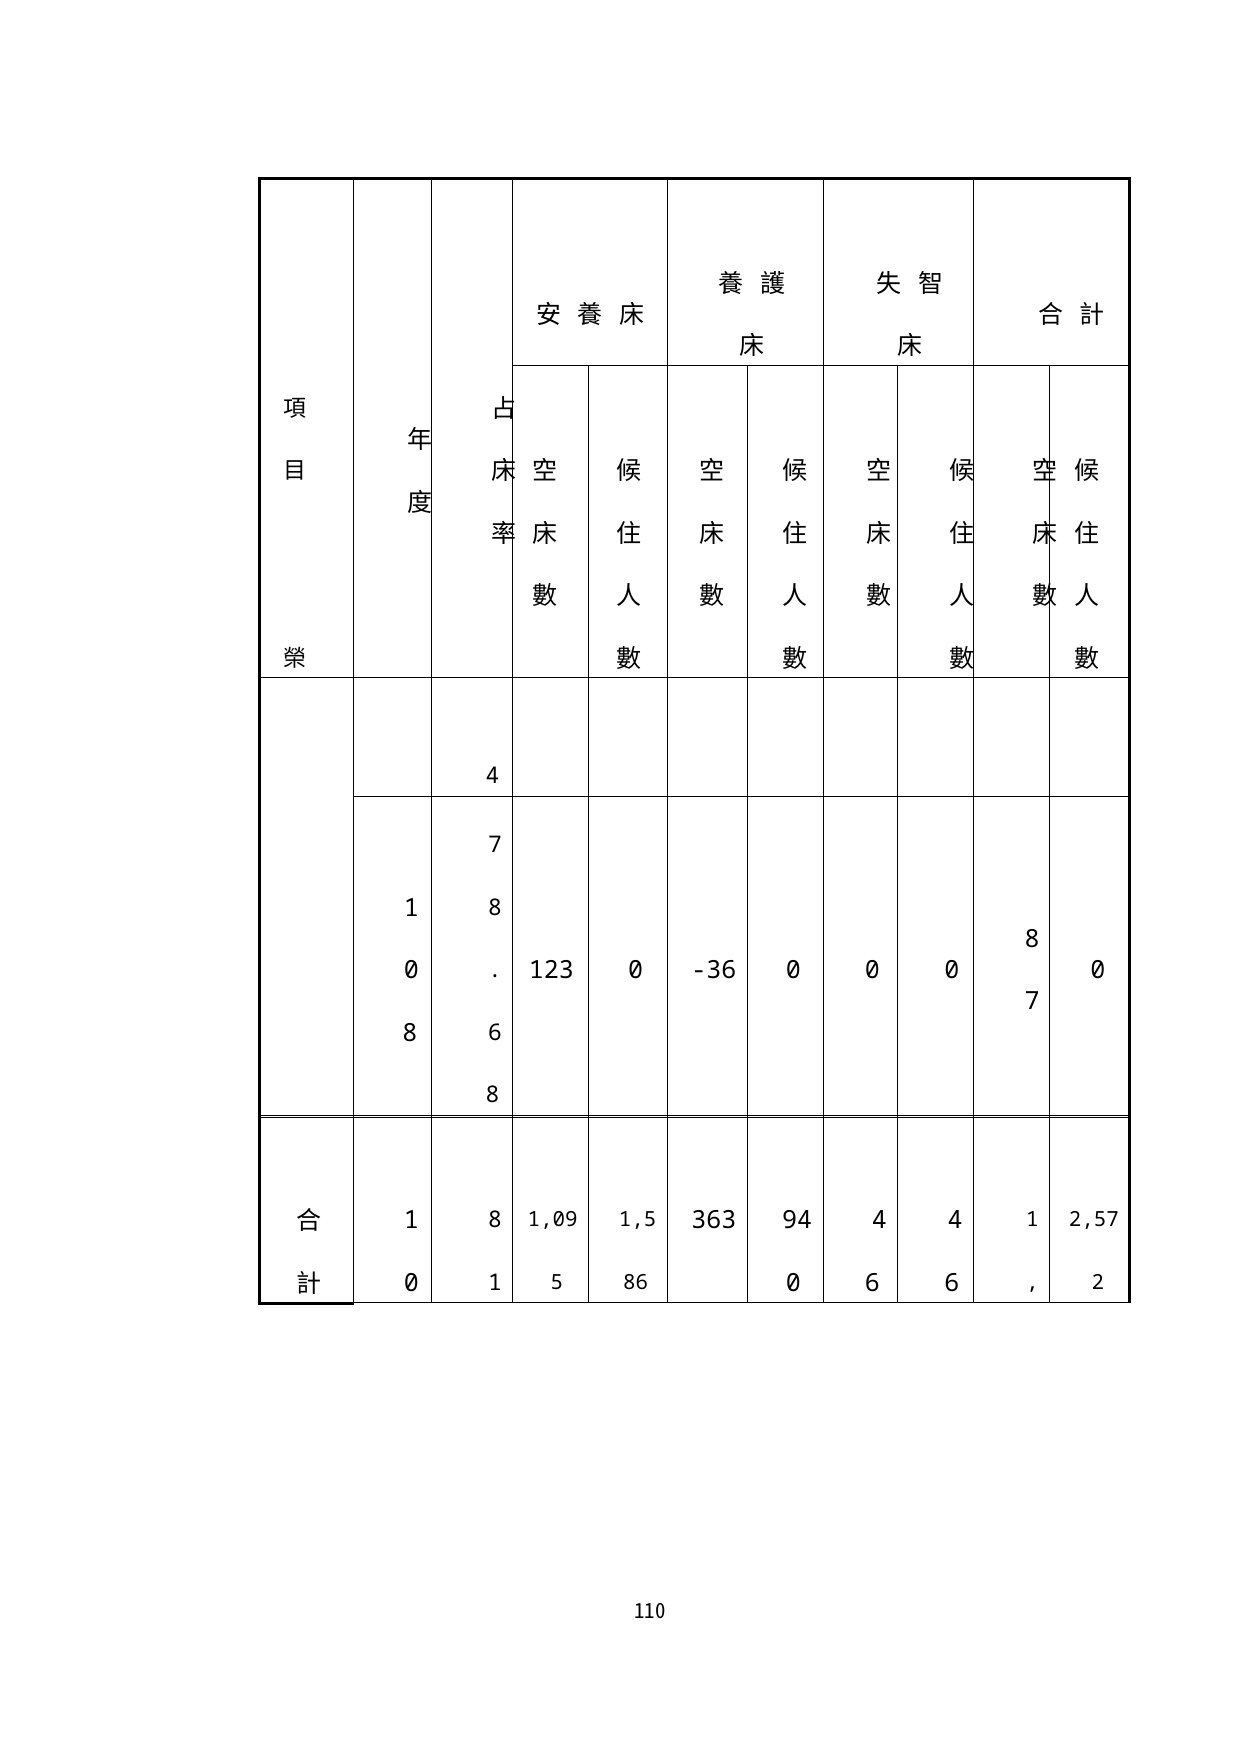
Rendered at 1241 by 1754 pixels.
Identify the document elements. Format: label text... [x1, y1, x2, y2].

table_header 安養床 [513, 180, 667, 365]
table_header 失智床 [824, 180, 973, 365]
table_cell 1, [974, 1118, 1049, 1302]
table_cell [354, 678, 431, 796]
table_cell [261, 678, 353, 1115]
table_header 項目 榮家別 [261, 180, 353, 677]
table_cell 0 [748, 797, 823, 1115]
table_cell [974, 678, 1049, 796]
table_cell -36 [668, 797, 747, 1115]
table_cell 空床數 [824, 366, 897, 677]
table_cell [513, 678, 588, 796]
table_cell 空床數 [974, 366, 1049, 677]
table_cell 10 [354, 1118, 431, 1302]
table_cell 候住人數 [898, 366, 973, 677]
table_cell 4 [432, 678, 512, 796]
table_cell 候住人數 [589, 366, 667, 677]
table_header 年度 [354, 180, 431, 677]
table_cell 1,586 [589, 1118, 667, 1302]
table_cell 1,095 [513, 1118, 588, 1302]
table_cell 108 [354, 797, 431, 1115]
table_cell 0 [898, 797, 973, 1115]
table_cell 候住人數 [748, 366, 823, 677]
table_cell 空床數 [513, 366, 588, 677]
table_cell [748, 678, 823, 796]
table_cell 2,572 [1050, 1118, 1128, 1302]
table_cell 合計 [261, 1118, 353, 1302]
table_cell [824, 678, 897, 796]
table_header 占床率 [432, 180, 512, 677]
table_cell 940 [748, 1118, 823, 1302]
table_header 養護床 [668, 180, 823, 365]
table_cell 87 [974, 797, 1049, 1115]
table_cell 46 [898, 1118, 973, 1302]
table_cell 78.68 [432, 797, 512, 1115]
table_cell 123 [513, 797, 588, 1115]
table_cell [668, 678, 747, 796]
table_cell [898, 678, 973, 796]
table_cell 0 [824, 797, 897, 1115]
table_cell 0 [1050, 797, 1128, 1115]
table_cell 空床數 [668, 366, 747, 677]
table_header 合計 [974, 180, 1128, 365]
table_cell 46 [824, 1118, 897, 1302]
table_cell [1050, 678, 1128, 796]
table_cell [589, 678, 667, 796]
table_cell 0 [589, 797, 667, 1115]
table_cell 候住人數 [1050, 366, 1128, 677]
table_cell 363 [668, 1118, 747, 1302]
table_cell 81 [432, 1118, 512, 1302]
